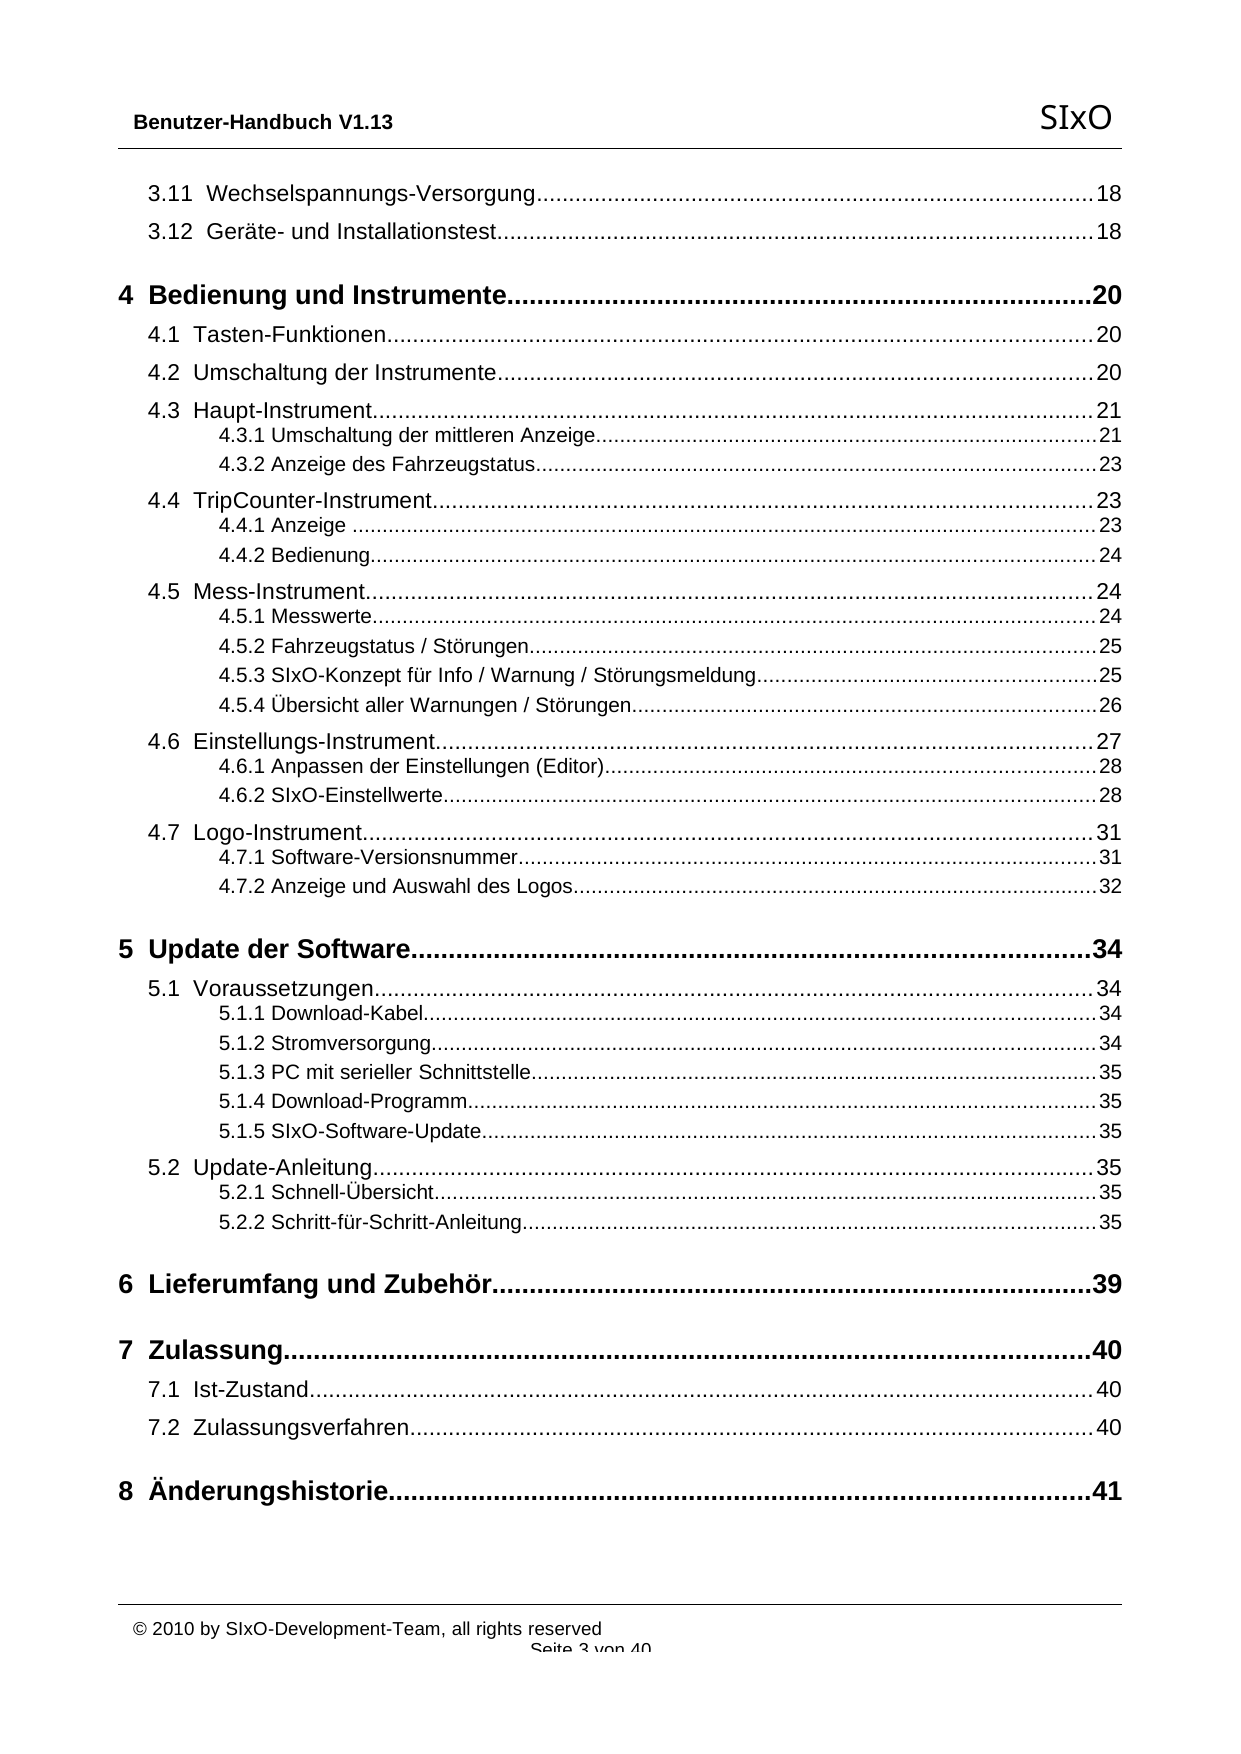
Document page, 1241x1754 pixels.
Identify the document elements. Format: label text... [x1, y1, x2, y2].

text 4.5.2 Fahrzeugstatus / Störungen 25 [218, 634, 1122, 658]
text 4.1 Tasten-Funktionen 20 [148, 321, 1122, 347]
text 4.5.1 Messwerte 24 [218, 605, 1122, 628]
text 4 Bedienung und Instrumente 20 [118, 279, 1122, 309]
text 4.3.2 Anzeige des Fahrzeugstatus 23 [218, 452, 1122, 476]
text 5.1.3 PC mit serieller Schnittstelle 35 [218, 1061, 1122, 1084]
text 5.1.2 Stromversorgung 34 [218, 1031, 1122, 1054]
text 6 Lieferumfang und Zubehör 39 [118, 1269, 1122, 1299]
text 5.2.2 Schritt-für-Schritt-Anleitung 35 [218, 1210, 1122, 1234]
text 4.2 Umschaltung der Instrumente 20 [148, 359, 1122, 385]
text 4.6.1 Anpassen der Einstellungen (Editor) 28 [218, 754, 1122, 778]
text 5.1.5 SIxO-Software-Update 35 [218, 1119, 1122, 1143]
text 8 Änderungshistorie 41 [118, 1476, 1122, 1506]
text 4.4.1 Anzeige 23 [218, 514, 1122, 537]
text 4.5.3 SIxO-Konzept für Info / Warnung / Störungsmeldung 25 [218, 664, 1122, 687]
text 5 Update der Software 34 [118, 934, 1122, 964]
text 4.6.2 SIxO-Einstellwerte 28 [218, 784, 1122, 807]
text 4.7.2 Anzeige und Auswahl des Logos 32 [218, 875, 1122, 898]
text 4.5.4 Übersicht aller Warnungen / Störungen 26 [218, 693, 1122, 717]
text 4.3 Haupt-Instrument 21 [148, 397, 1122, 423]
text 7.2 Zulassungsverfahren 40 [148, 1414, 1122, 1440]
text 7 Zulassung 40 [118, 1335, 1122, 1365]
text 4.7 Logo-Instrument 31 [148, 819, 1122, 845]
text 4.3.1 Umschaltung der mittleren Anzeige 21 [218, 423, 1122, 447]
text 4.6 Einstellungs-Instrument 27 [148, 728, 1122, 754]
text 4.5 Mess-Instrument 24 [148, 579, 1122, 605]
text 3.11 Wechselspannungs-Versorgung 18 [148, 180, 1122, 206]
text 4.4.2 Bedienung 24 [218, 543, 1122, 567]
text 4.7.1 Software-Versionsnummer 31 [218, 845, 1122, 869]
text 5.1.4 Download-Programm 35 [218, 1090, 1122, 1113]
text 5.1.1 Download-Kabel 34 [218, 1002, 1122, 1025]
text 7.1 Ist-Zustand 40 [148, 1376, 1122, 1402]
text 5.2.1 Schnell-Übersicht 35 [218, 1181, 1122, 1204]
text 3.12 Geräte- und Installationstest 18 [148, 218, 1122, 244]
text 4.4 TripCounter-Instrument 23 [148, 488, 1122, 514]
text 5.1 Voraussetzungen 34 [148, 976, 1122, 1002]
text 5.2 Update-Anleitung 35 [148, 1155, 1122, 1181]
